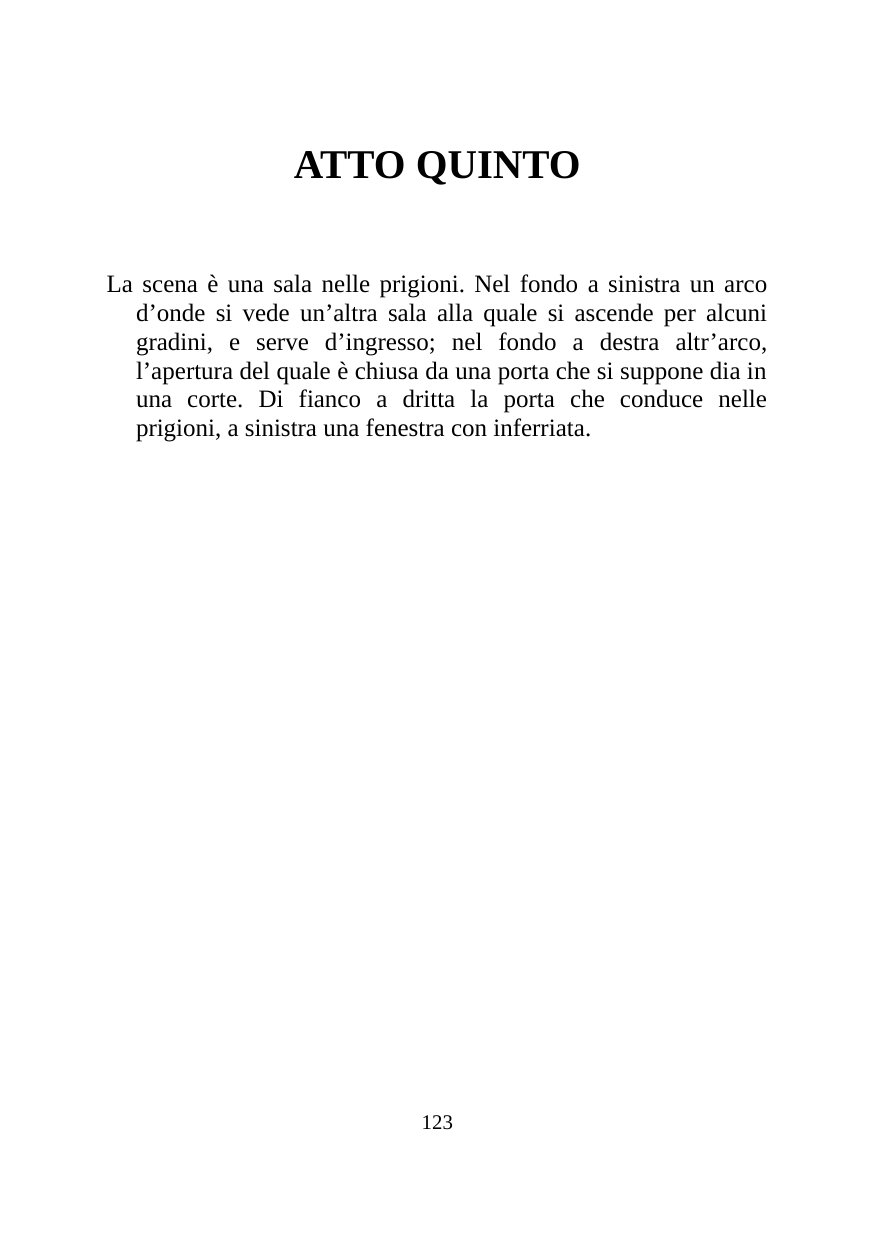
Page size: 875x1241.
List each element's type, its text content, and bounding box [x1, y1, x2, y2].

subtitle ATTO QUINTO [106, 140, 768, 187]
text La scena è una sala nelle prigioni. Nel fondo a sinistra un arco d’onde si vede un’altra sala alla quale si ascende per alcuni gradini, e serve d’ingresso; nel fondo a destra altr’arco, l’apertura del quale è chiusa da una porta che si suppone dia in una corte. Di fianco a dritta la porta che conduce nelle prigioni, a sinistra una fenestra con inferriata. [106, 269, 768, 442]
